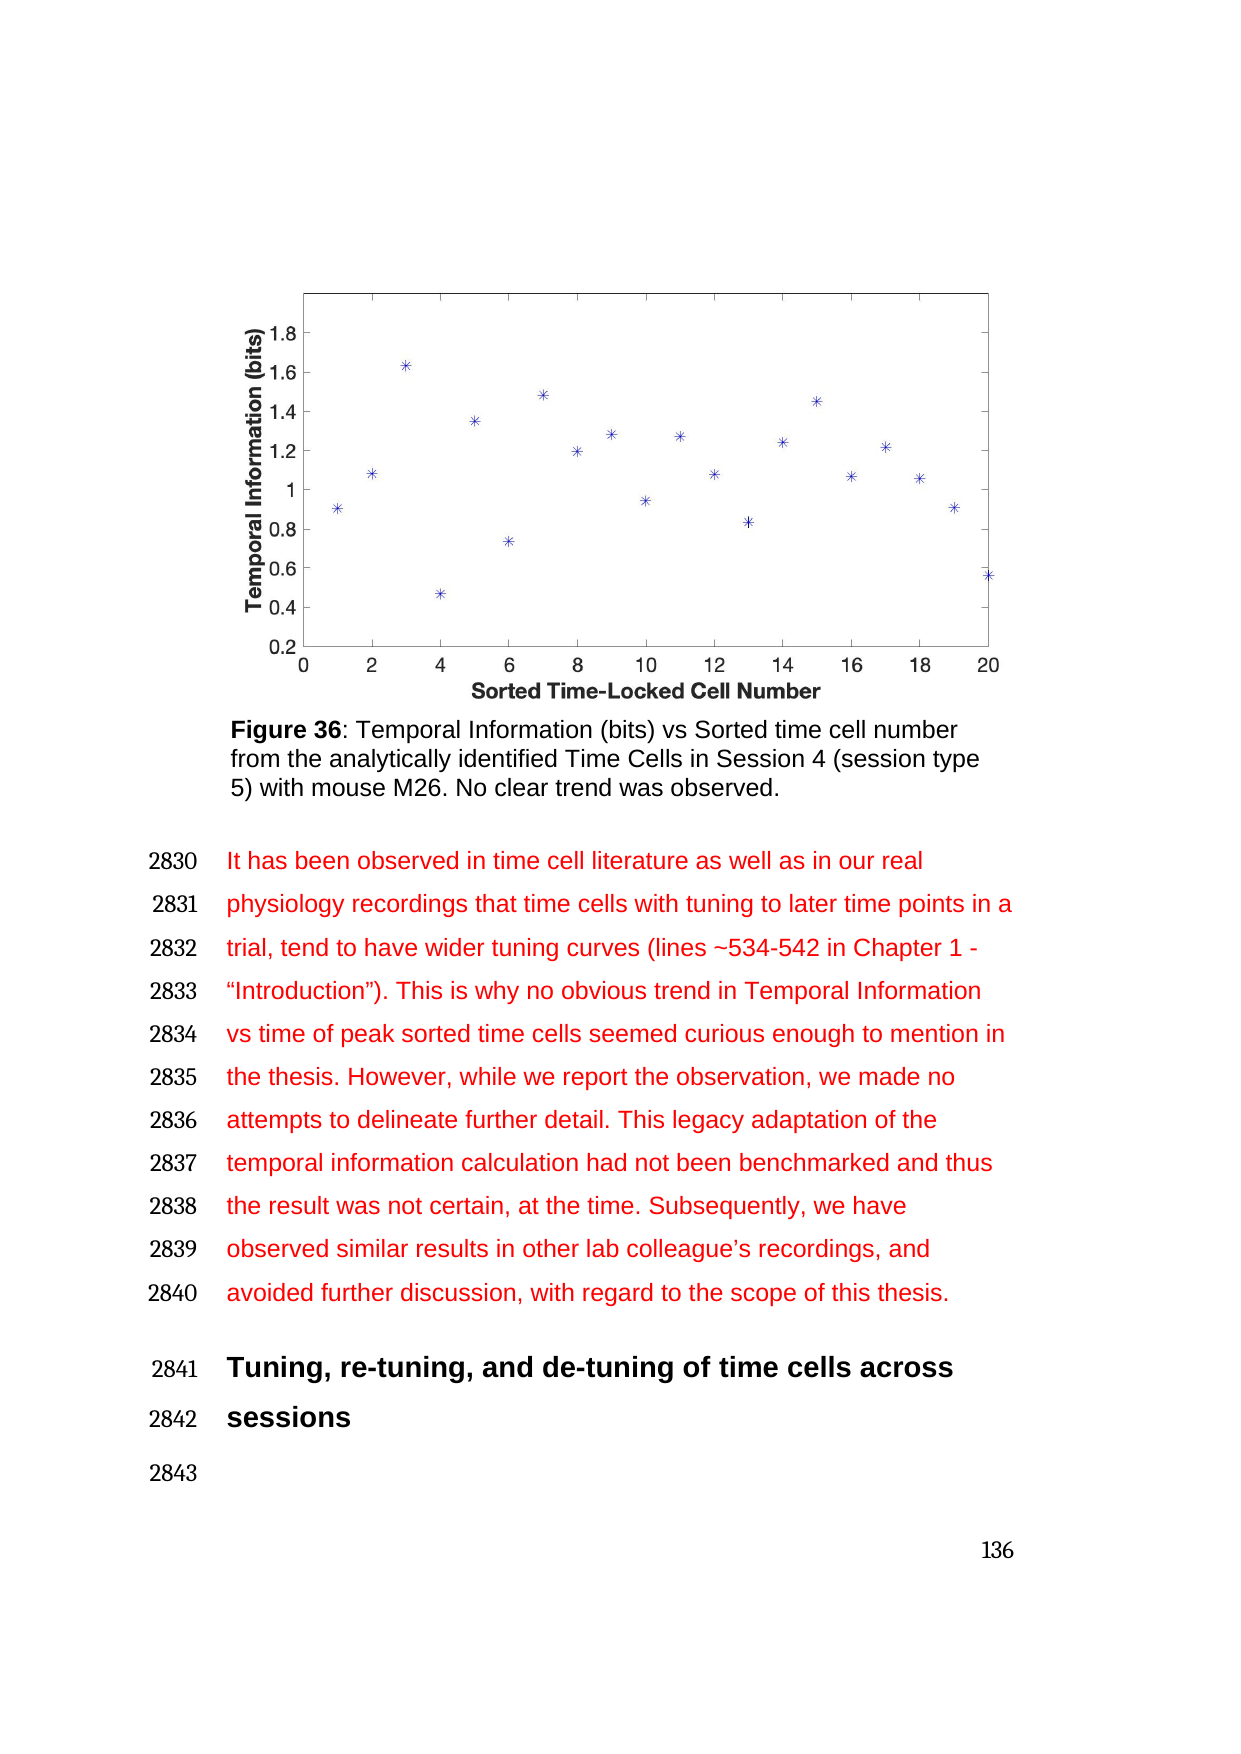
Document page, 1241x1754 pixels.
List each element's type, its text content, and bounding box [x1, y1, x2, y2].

text It has been observed in time cell literature as well as in our real physiology recordings that time cells with tuning to later time points in a trial, tend to have wider tuning curves (lines ~534-542 in Chapter 1 - “Introduction”). This is why no obvious trend in Temporal Information vs time of peak sorted time cells seemed curious enough to mention in the thesis. However, while we report the observation, we made no attempts to delineate further detail. This legacy adaptation of the temporal information calculation had not been benchmarked and thus the result was not certain, at the time. Subsequently, we have observed similar results in other lab colleague’s recordings, and avoided further discussion, with regard to the scope of this thesis. [226, 248, 1014, 1306]
picture [230, 260, 1010, 703]
subtitle Tuning, re-tuning, and de-tuning of time cells across sessions [226, 1350, 1014, 1434]
text Figure 36: Temporal Information (bits) vs Sorted time cell number from the analytically identified Time Cells in Session 4 (session type 5) with mouse M26. No clear trend was observed. [230, 703, 1010, 801]
